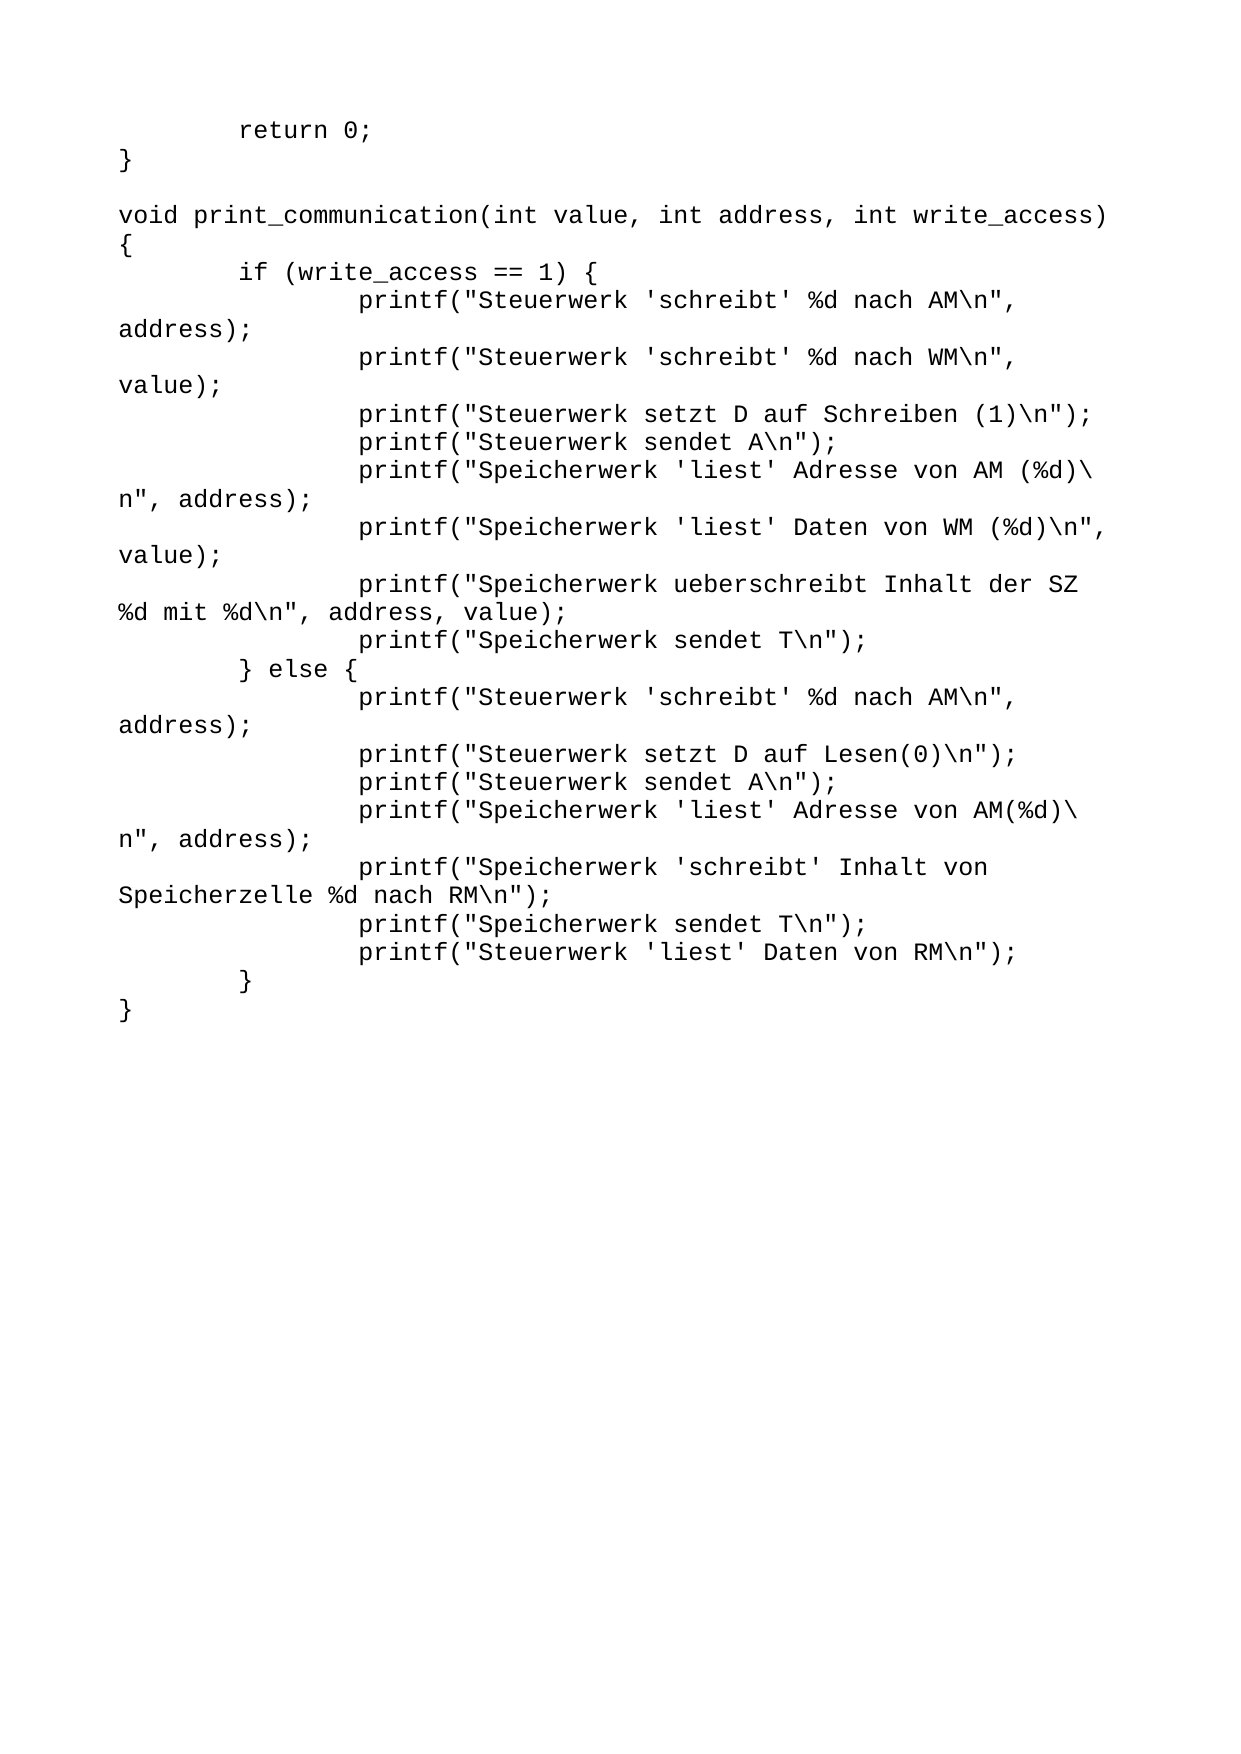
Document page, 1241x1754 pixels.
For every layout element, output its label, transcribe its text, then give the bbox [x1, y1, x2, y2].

text printf("Steuerwerk sendet A\n"); [118, 430, 1122, 458]
text printf("Speicherwerk 'schreibt' Inhalt von Speicherzelle %d nach RM\n"); [118, 855, 1122, 911]
text void print_communication(int value, int address, int write_access) [118, 203, 1122, 231]
text return 0; [118, 118, 1122, 146]
text printf("Speicherwerk 'liest' Adresse von AM(%d)\n", address); [118, 798, 1122, 855]
text printf("Steuerwerk sendet A\n"); [118, 770, 1122, 798]
text printf("Steuerwerk setzt D auf Schreiben (1)\n"); [118, 401, 1122, 430]
text { [118, 231, 1122, 260]
text } [118, 968, 1122, 996]
text printf("Speicherwerk 'liest' Daten von WM (%d)\n", value); [118, 515, 1122, 571]
text printf("Speicherwerk sendet T\n"); [118, 628, 1122, 656]
text } else { [118, 656, 1122, 685]
text printf("Steuerwerk 'schreibt' %d nach WM\n", value); [118, 345, 1122, 401]
text } [118, 996, 1122, 1025]
text if (write_access == 1) { [118, 260, 1122, 288]
text } [118, 146, 1122, 175]
text printf("Steuerwerk 'liest' Daten von RM\n"); [118, 940, 1122, 968]
text printf("Steuerwerk 'schreibt' %d nach AM\n", address); [118, 685, 1122, 741]
text printf("Speicherwerk sendet T\n"); [118, 911, 1122, 940]
text printf("Steuerwerk setzt D auf Lesen(0)\n"); [118, 741, 1122, 770]
text printf("Speicherwerk 'liest' Adresse von AM (%d)\n", address); [118, 458, 1122, 515]
text printf("Speicherwerk ueberschreibt Inhalt der SZ %d mit %d\n", address, value); [118, 571, 1122, 628]
text printf("Steuerwerk 'schreibt' %d nach AM\n", address); [118, 288, 1122, 345]
